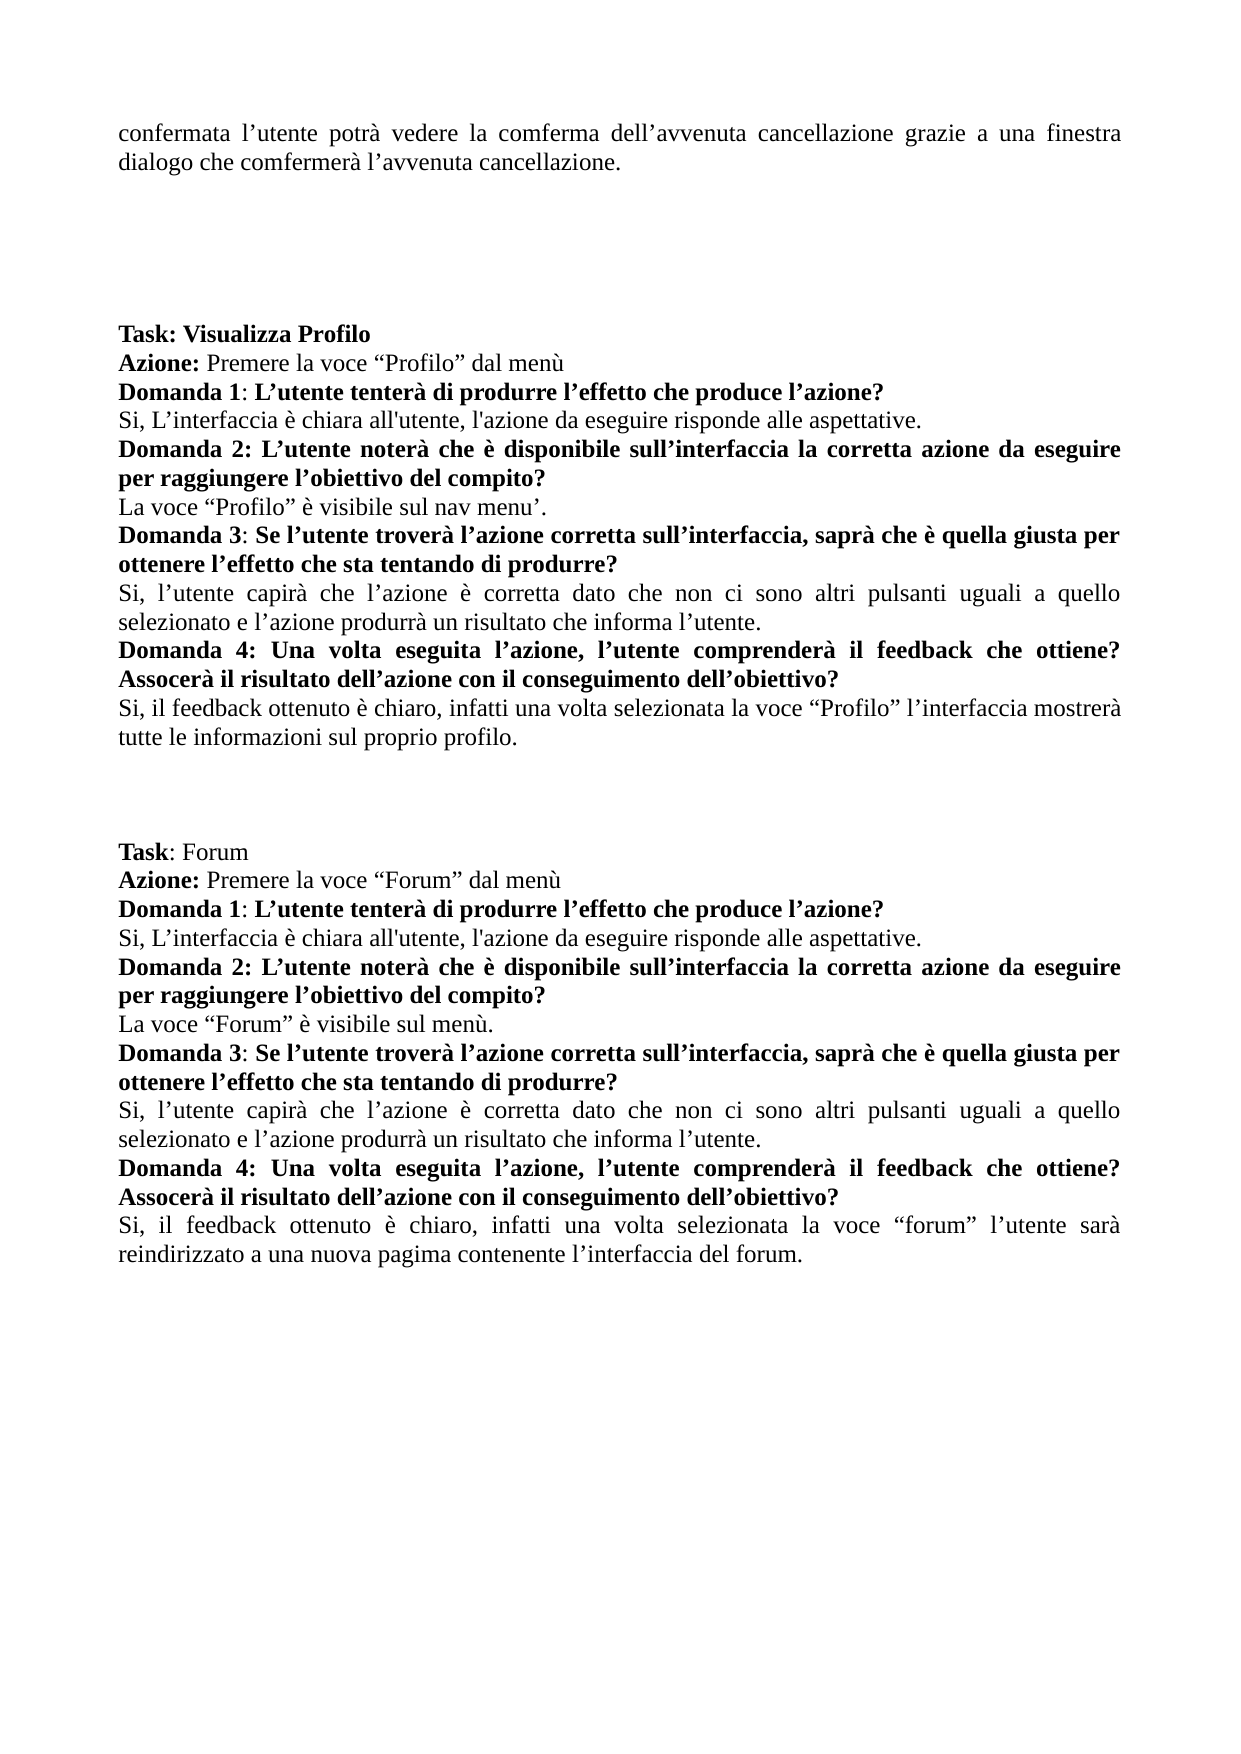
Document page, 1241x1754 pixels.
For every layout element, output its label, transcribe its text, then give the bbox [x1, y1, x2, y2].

text La voce “Forum” è visibile sul menù. [118, 1009, 1122, 1038]
text La voce “Profilo” è visibile sul nav menu’. [118, 492, 1122, 521]
text Si, il feedback ottenuto è chiaro, infatti una volta selezionata la voce “forum” l’utente sarà reindirizzato a una nuova pagima contenente l’interfaccia del forum. [118, 1211, 1122, 1268]
text Domanda 2: L’utente noterà che è disponibile sull’interfaccia la corretta azione da eseguire per raggiungere l’obiettivo del compito? [118, 952, 1122, 1009]
text Domanda 4: Una volta eseguita l’azione, l’utente comprenderà il feedback che ottiene? Assocerà il risultato dell’azione con il conseguimento dell’obiettivo? [118, 1153, 1122, 1211]
text Azione: Premere la voce “Forum” dal menù [118, 866, 1122, 894]
text Domanda 3: Se l’utente troverà l’azione corretta sull’interfaccia, saprà che è quella giusta per ottenere l’effetto che sta tentando di produrre? [118, 1038, 1122, 1096]
text Si, L’interfaccia è chiara all'utente, l'azione da eseguire risponde alle aspettative. [118, 406, 1122, 434]
text Si, il feedback ottenuto è chiaro, infatti una volta selezionata la voce “Profilo” l’interfaccia mostrerà tutte le informazioni sul proprio profilo. [118, 693, 1122, 751]
text confermata l’utente potrà vedere la comferma dell’avvenuta cancellazione grazie a una finestra dialogo che comfermerà l’avvenuta cancellazione. [118, 118, 1122, 176]
text Domanda 4: Una volta eseguita l’azione, l’utente comprenderà il feedback che ottiene? Assocerà il risultato dell’azione con il conseguimento dell’obiettivo? [118, 636, 1122, 693]
text Task: Visualizza Profilo [118, 319, 1122, 348]
text Domanda 3: Se l’utente troverà l’azione corretta sull’interfaccia, saprà che è quella giusta per ottenere l’effetto che sta tentando di produrre? [118, 521, 1122, 578]
text Azione: Premere la voce “Profilo” dal menù [118, 348, 1122, 377]
text Si, l’utente capirà che l’azione è corretta dato che non ci sono altri pulsanti uguali a quello selezionato e l’azione produrrà un risultato che informa l’utente. [118, 578, 1122, 636]
text Domanda 2: L’utente noterà che è disponibile sull’interfaccia la corretta azione da eseguire per raggiungere l’obiettivo del compito? [118, 434, 1122, 492]
text Si, l’utente capirà che l’azione è corretta dato che non ci sono altri pulsanti uguali a quello selezionato e l’azione produrrà un risultato che informa l’utente. [118, 1096, 1122, 1153]
text Si, L’interfaccia è chiara all'utente, l'azione da eseguire risponde alle aspettative. [118, 923, 1122, 952]
text Domanda 1: L’utente tenterà di produrre l’effetto che produce l’azione? [118, 377, 1122, 406]
text Task: Forum [118, 837, 1122, 866]
text Domanda 1: L’utente tenterà di produrre l’effetto che produce l’azione? [118, 894, 1122, 923]
